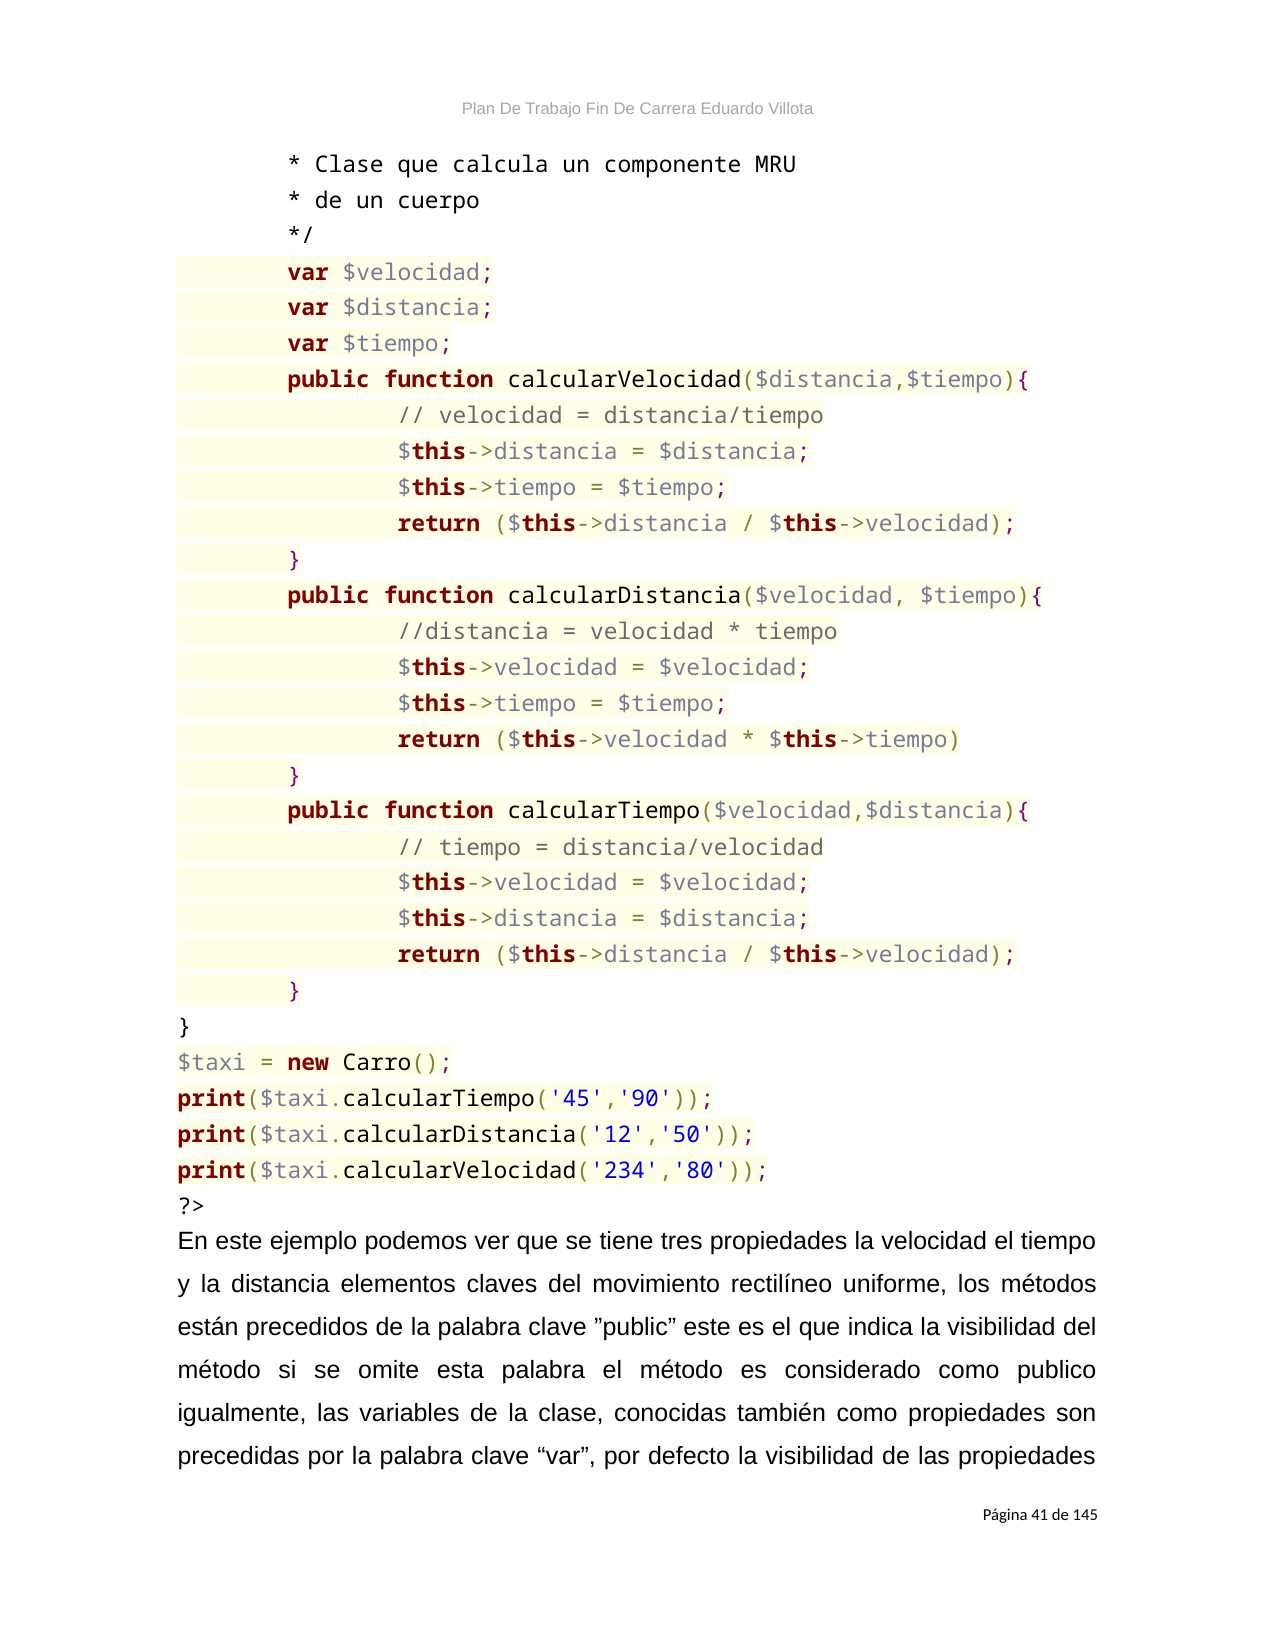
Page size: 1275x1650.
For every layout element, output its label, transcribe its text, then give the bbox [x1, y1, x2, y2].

text $this->velocidad = $velocidad; [177, 651, 1098, 682]
text return ($this->distancia / $this->velocidad); [177, 507, 1098, 538]
text */ [177, 219, 1098, 251]
text var $tiempo; [177, 327, 1098, 358]
text return ($this->distancia / $this->velocidad); [177, 938, 1098, 969]
text } [177, 543, 1098, 574]
text //distancia = velocidad * tiempo [177, 615, 1098, 646]
text // velocidad = distancia/tiempo [177, 399, 1098, 430]
text $this->distancia = $distancia; [177, 902, 1098, 933]
text var $distancia; [177, 291, 1098, 323]
text public function calcularDistancia($velocidad, $tiempo){ [177, 579, 1098, 610]
text * de un cuerpo [177, 183, 1098, 215]
text $this->velocidad = $velocidad; [177, 866, 1098, 898]
text return ($this->velocidad * $this->tiempo) [177, 723, 1098, 754]
text public function calcularVelocidad($distancia,$tiempo){ [177, 363, 1098, 394]
text public function calcularTiempo($velocidad,$distancia){ [177, 794, 1098, 826]
text $this->tiempo = $tiempo; [177, 687, 1098, 718]
text } [177, 758, 1098, 790]
text } [177, 1010, 1098, 1041]
text var $velocidad; [177, 255, 1098, 287]
text $this->distancia = $distancia; [177, 435, 1098, 466]
text } [177, 974, 1098, 1005]
text // tiempo = distancia/velocidad [177, 830, 1098, 862]
text $this->tiempo = $tiempo; [177, 471, 1098, 502]
text print($taxi.calcularTiempo('45','90')); [177, 1082, 1098, 1113]
text print($taxi.calcularDistancia('12','50')); [177, 1118, 1098, 1149]
text En este ejemplo podemos ver que se tiene tres propiedades la velocidad el tiempo y la distancia elementos claves del movimiento rectilíneo uniforme, los métodos están precedidos de la palabra clave ”public” este es el que indica la visibilidad del método si se omite esta palabra el método es considerado como publico igualmente, las variables de la clase, conocidas también como propiedades son precedidas por la palabra clave “var”, por defecto la visibilidad de las propiedades [177, 1226, 1098, 1470]
text * Clase que calcula un componente MRU [177, 148, 1098, 179]
text $taxi = new Carro(); [177, 1046, 1098, 1077]
text print($taxi.calcularVelocidad('234','80')); [177, 1154, 1098, 1185]
text ?> [177, 1190, 1098, 1221]
